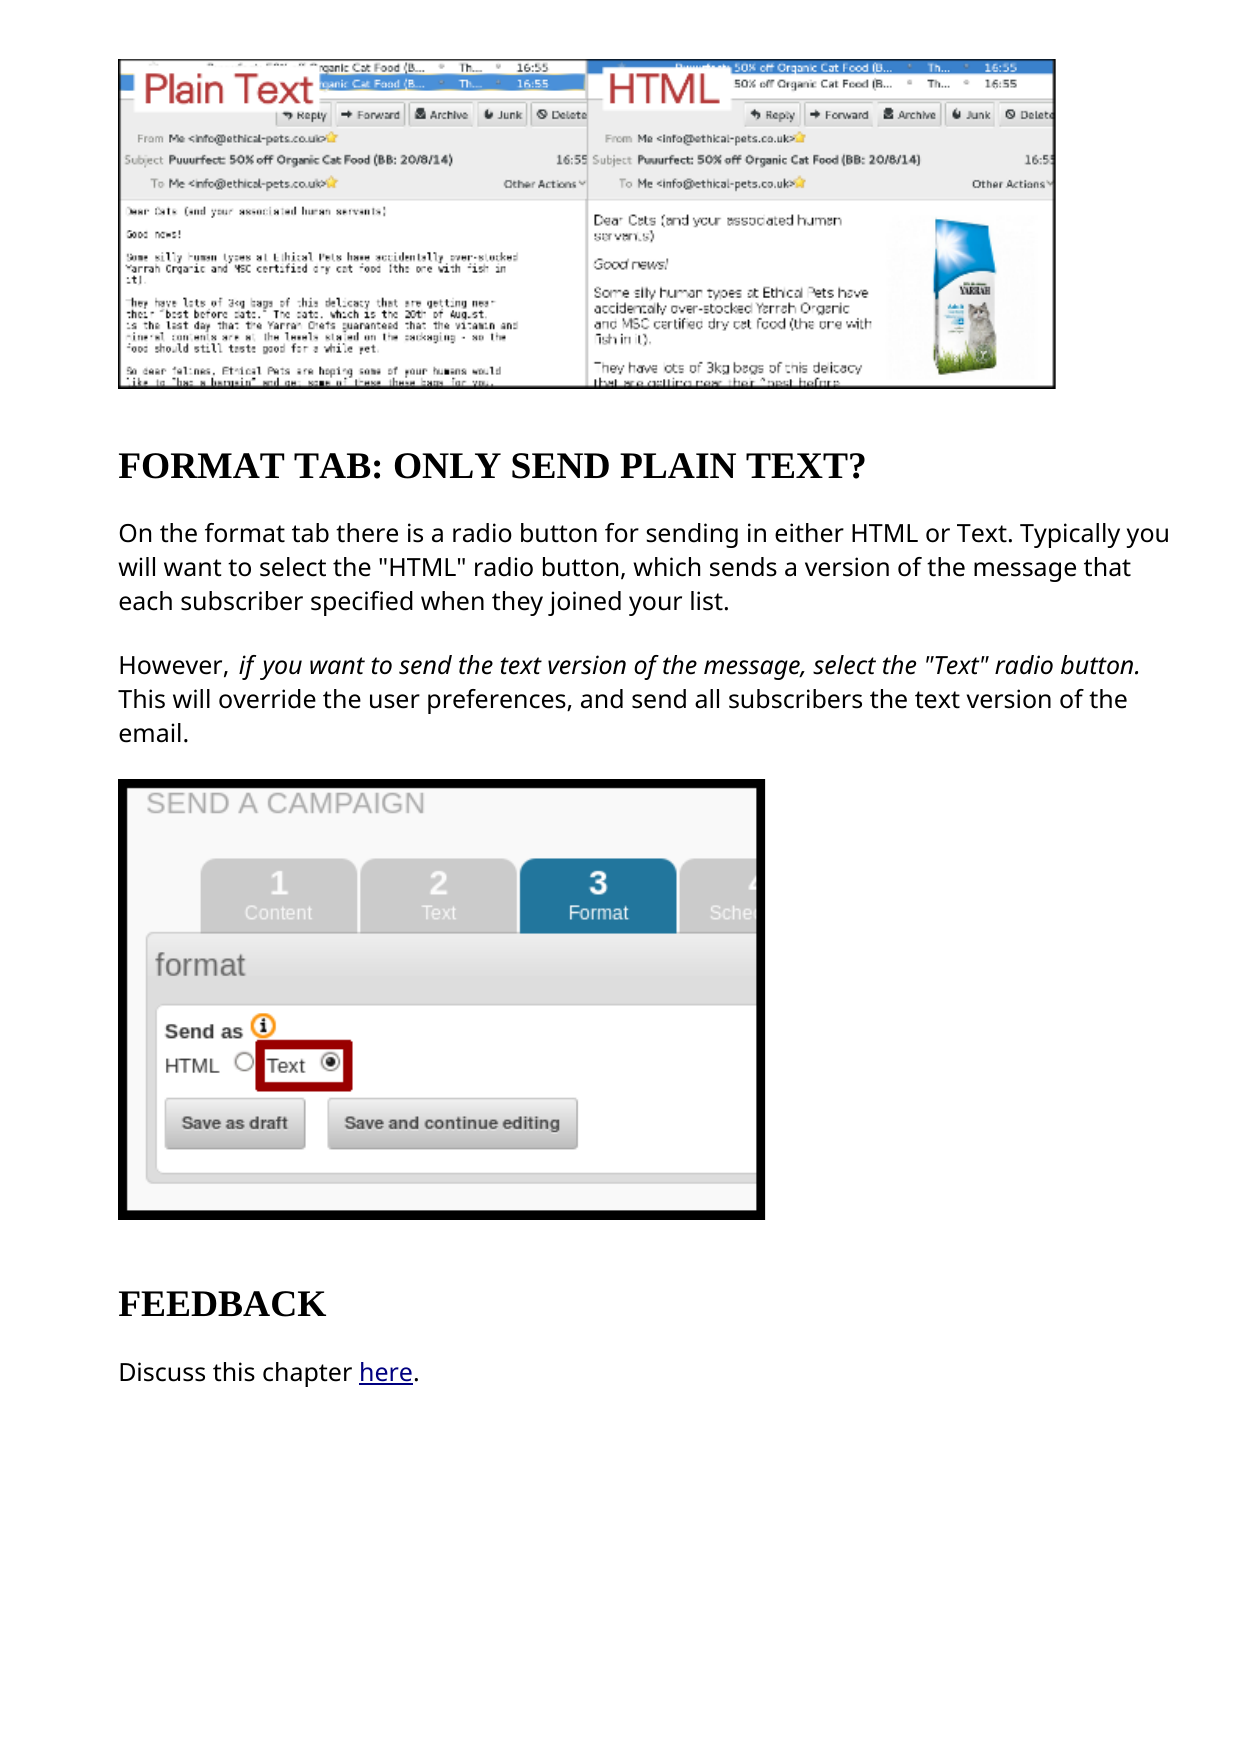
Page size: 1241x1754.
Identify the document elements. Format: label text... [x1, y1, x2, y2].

text On the format tab there is a radio button for sending in either HTML or Text. Typically you will want to select the "HTML" radio button, which sends a version of the message that each subscriber specified when they joined your list. [118, 516, 1181, 618]
text However, if you want to send the text version of the message, select the "Text" radio button. This will override the user preferences, and send all subscribers the text version of the email. [118, 647, 1181, 750]
subtitle Feedback [118, 1282, 1181, 1325]
text Discuss this chapter here. [118, 1354, 1181, 1388]
subtitle Format tab: ONLY send plain text? [118, 443, 1181, 486]
picture [118, 59, 1056, 389]
picture [118, 779, 765, 1220]
